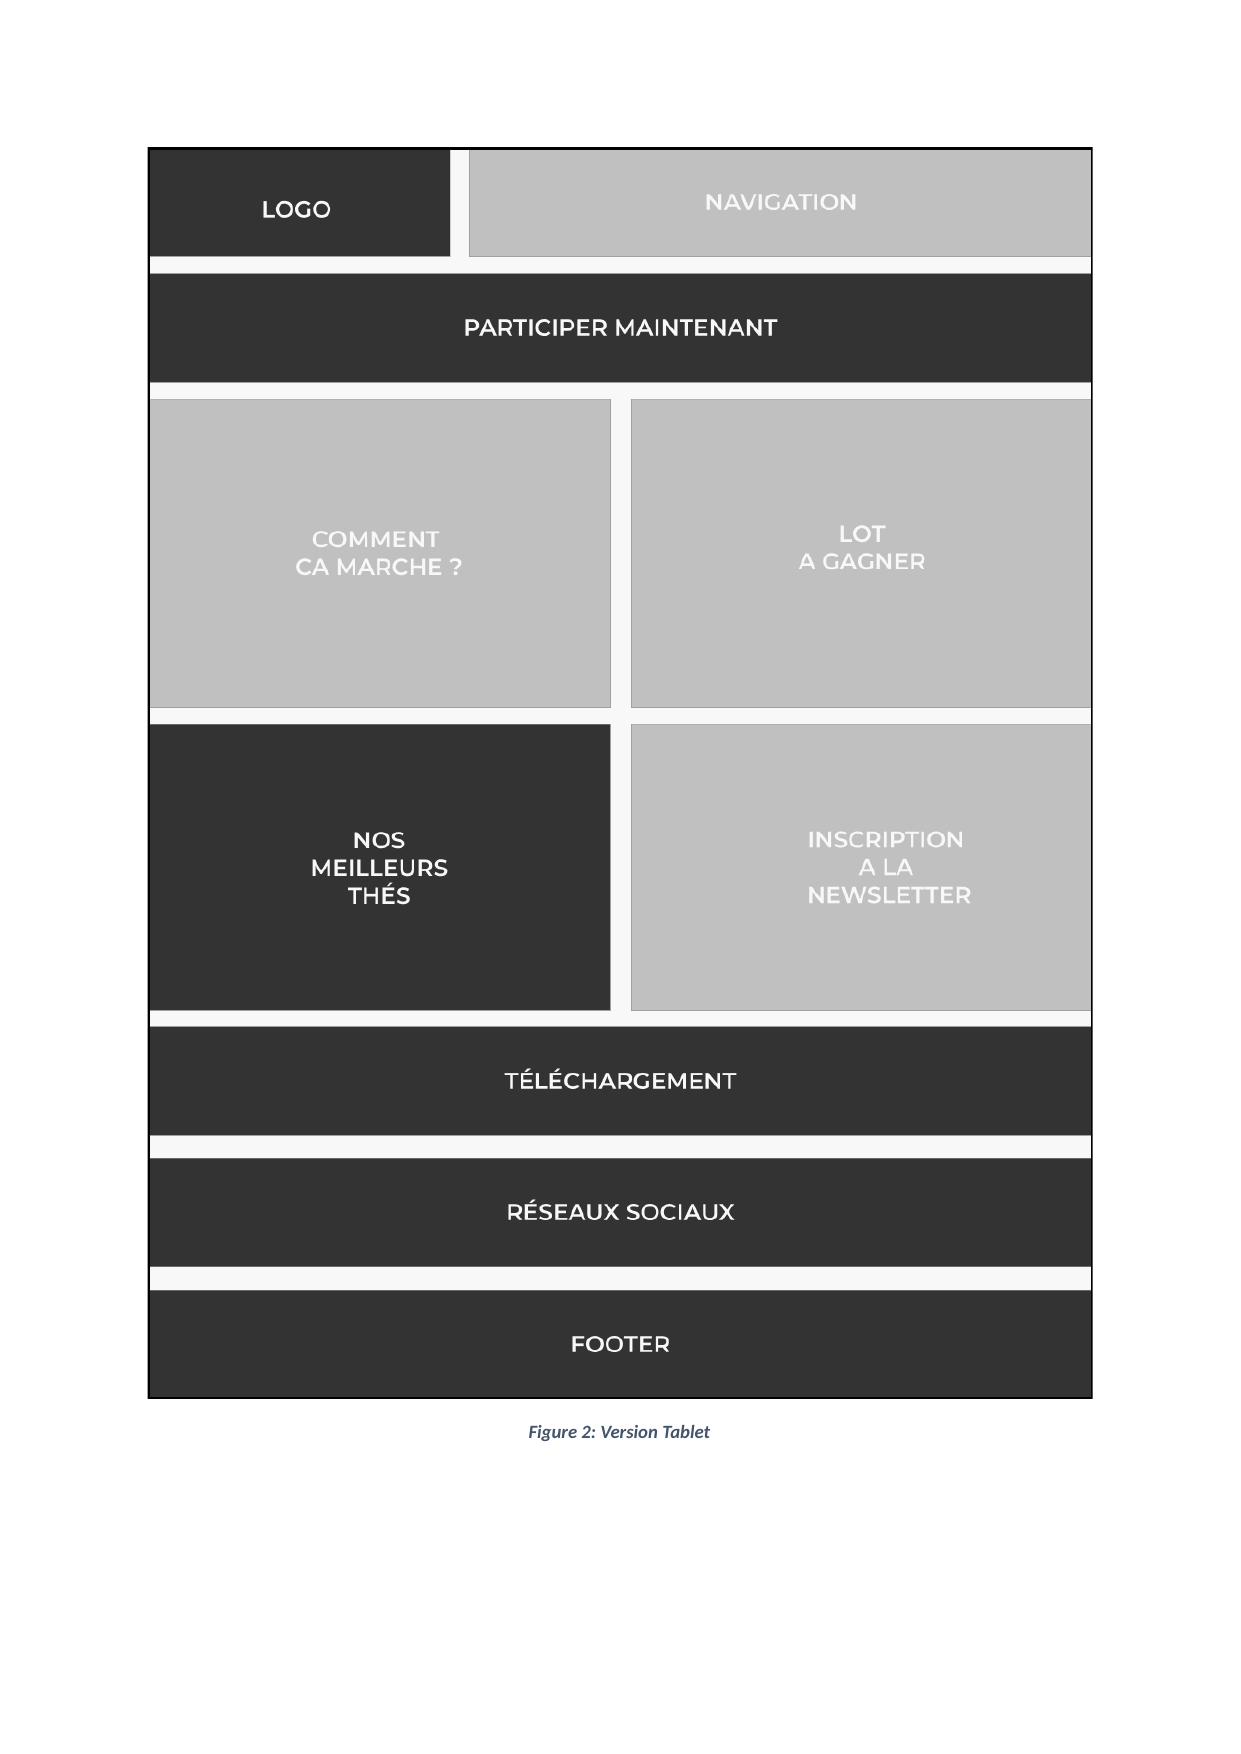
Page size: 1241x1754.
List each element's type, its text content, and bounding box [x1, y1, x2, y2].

text Figure 2: Version Tablet [148, 1420, 1093, 1443]
